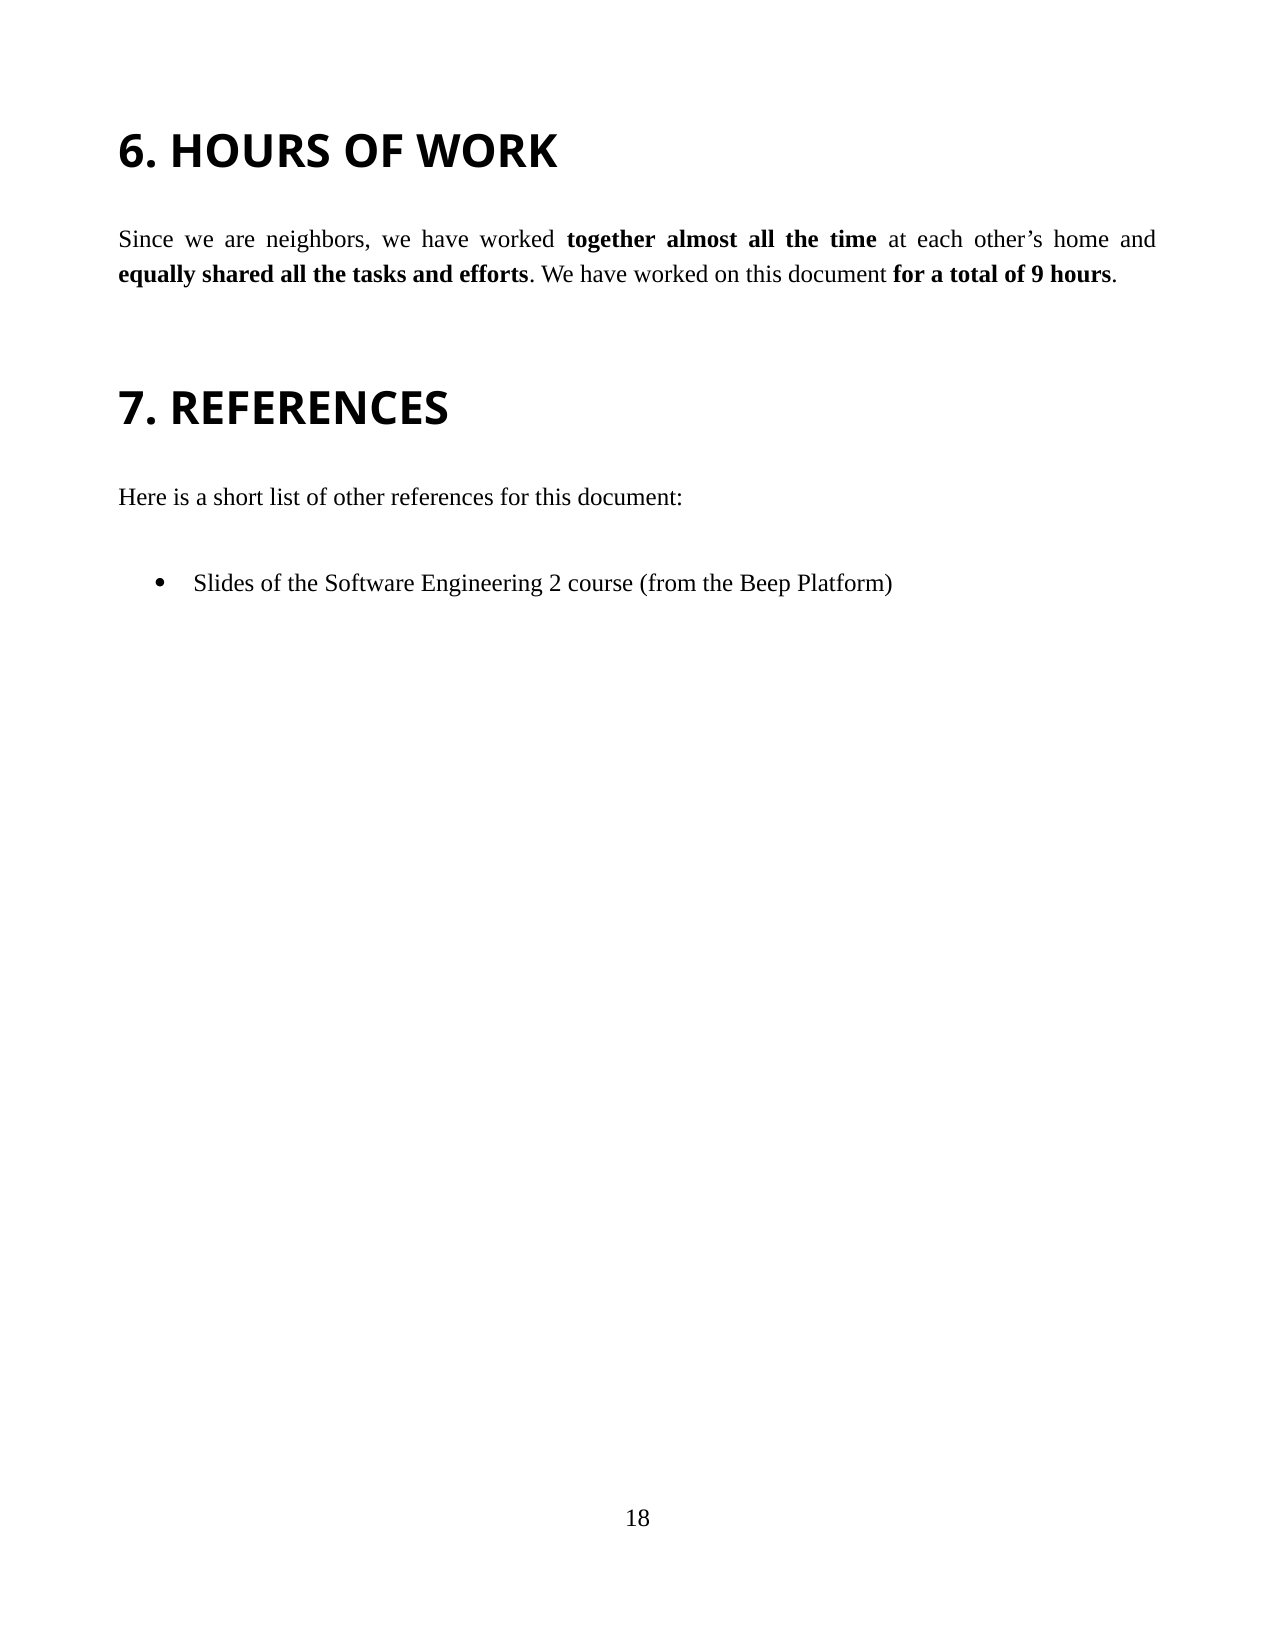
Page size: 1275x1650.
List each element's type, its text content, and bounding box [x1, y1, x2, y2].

text Since we are neighbors, we have worked together almost all the time at each other’s home and equally shared all the tasks and efforts. We have worked on this document for a total of 9 hours. [118, 224, 1157, 287]
subtitle 6. HOURS OF WORK [118, 118, 1157, 181]
subtitle 7. REFERENCES [118, 376, 1157, 438]
list Slides of the Software Engineering 2 course (from the Beep Platform) [156, 568, 1157, 597]
text Here is a short list of other references for this document: [118, 482, 1157, 511]
